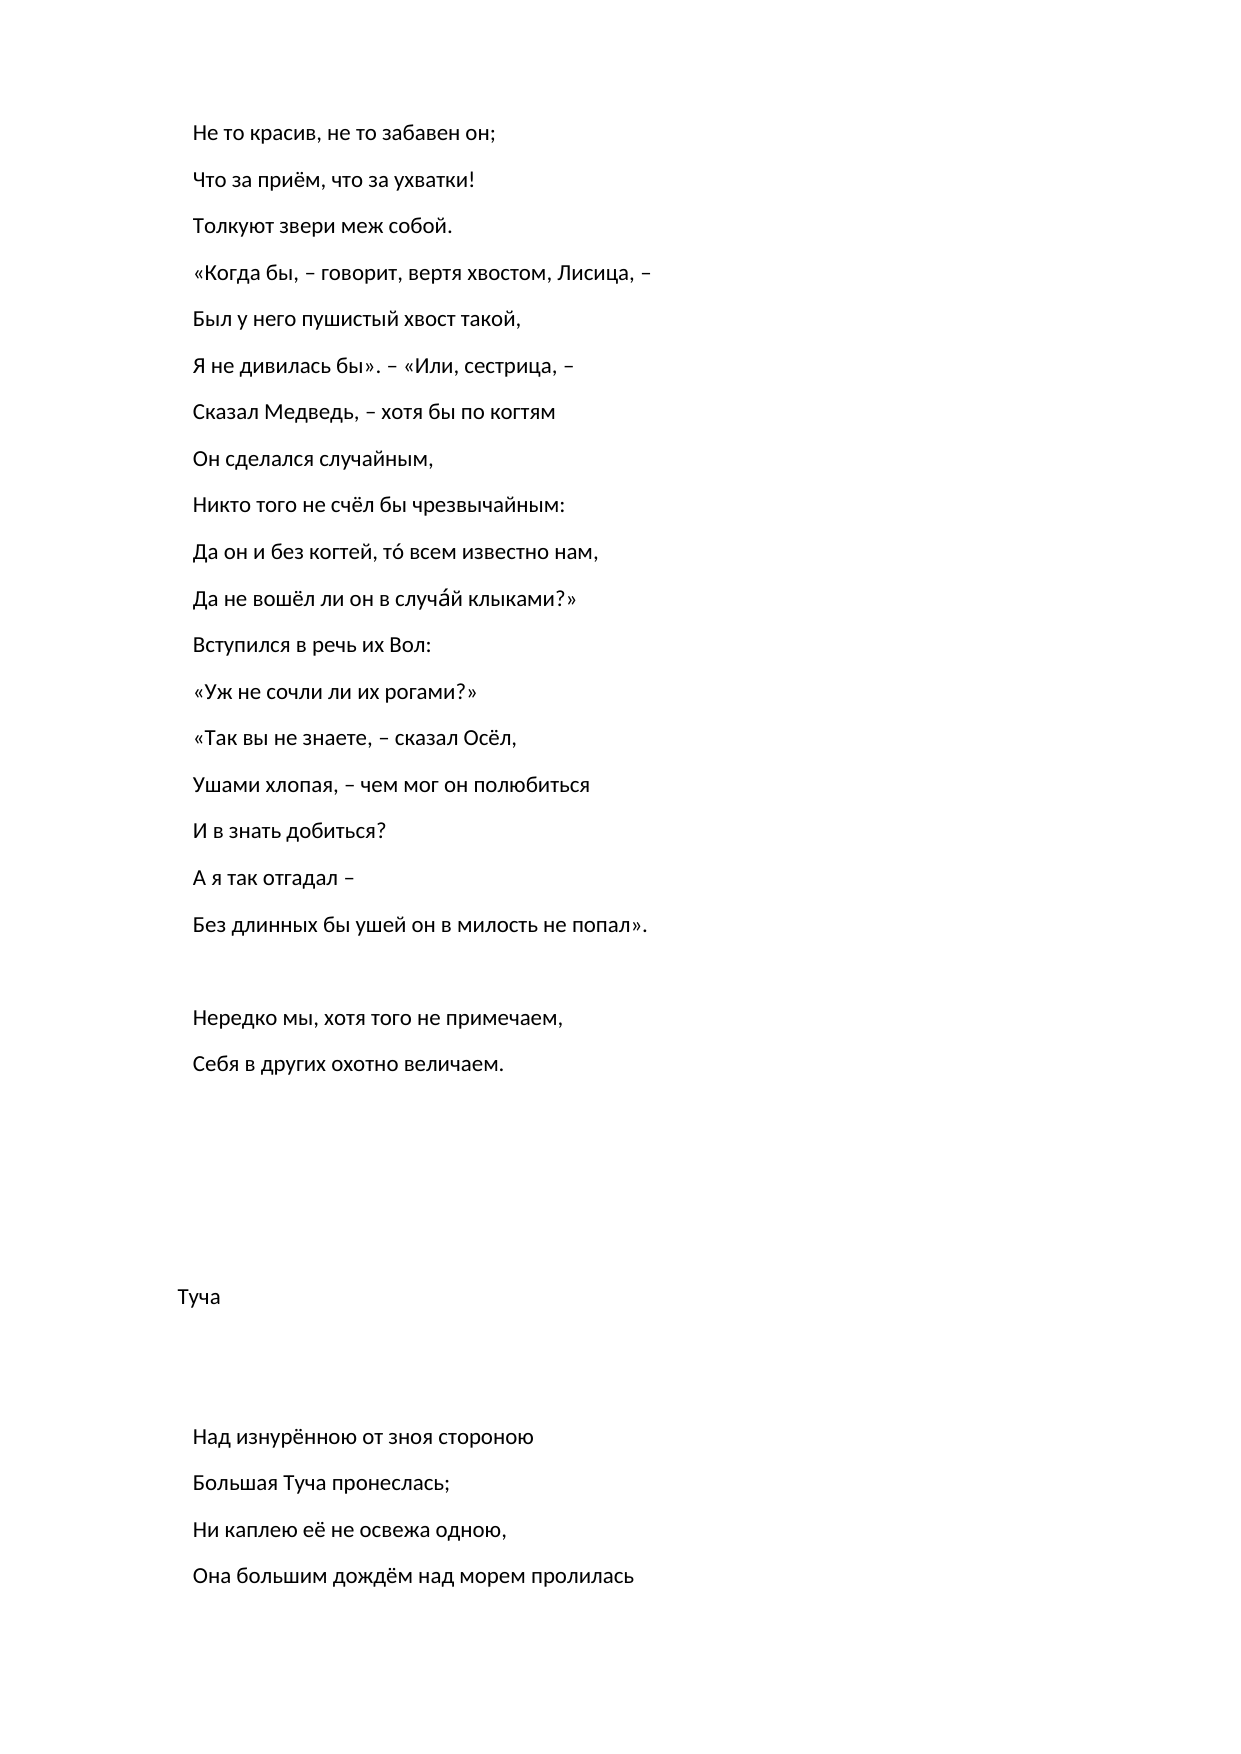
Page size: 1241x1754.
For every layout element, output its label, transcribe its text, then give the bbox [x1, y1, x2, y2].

text А я так отгадал – [177, 863, 1152, 891]
text Она большим дождём над морем пролилась [177, 1562, 1152, 1589]
text «Так вы не знаете, – сказал Осёл, [177, 723, 1152, 751]
text Толкуют звери меж собой. [177, 211, 1152, 239]
text Сказал Медведь, – хотя бы по когтям [177, 397, 1152, 426]
text Над изнурённою от зноя стороною [177, 1422, 1152, 1450]
text Не то красив, не то забавен он; [177, 118, 1152, 146]
text Без длинных бы ушей он в милость не попал». [177, 910, 1152, 938]
text Вступился в речь их Вол: [177, 630, 1152, 658]
text Да не вошёл ли он в случа́й клыками?» [177, 584, 1152, 612]
text «Когда бы, – говорит, вертя хвостом, Лисица, – [177, 258, 1152, 286]
text Он сделался случайным, [177, 444, 1152, 472]
text Ни каплею её не освежа одною, [177, 1515, 1152, 1543]
text И в знать добиться? [177, 817, 1152, 844]
text Я не дивилась бы». – «Или, сестрица, – [177, 351, 1152, 379]
text Ушами хлопая, – чем мог он полюбиться [177, 770, 1152, 798]
text Был у него пушистый хвост такой, [177, 304, 1152, 332]
text Большая Туча пронеслась; [177, 1468, 1152, 1496]
text Нередко мы, хотя того не примечаем, [177, 1003, 1152, 1031]
text Да он и без когтей, тó всем известно нам, [177, 537, 1152, 565]
text Никто того не счёл бы чрезвычайным: [177, 491, 1152, 519]
text Что за приём, что за ухватки! [177, 165, 1152, 193]
text Туча [177, 1282, 1152, 1310]
text «Уж не сочли ли их рогами?» [177, 677, 1152, 705]
text Себя в других охотно величаем. [177, 1049, 1152, 1077]
